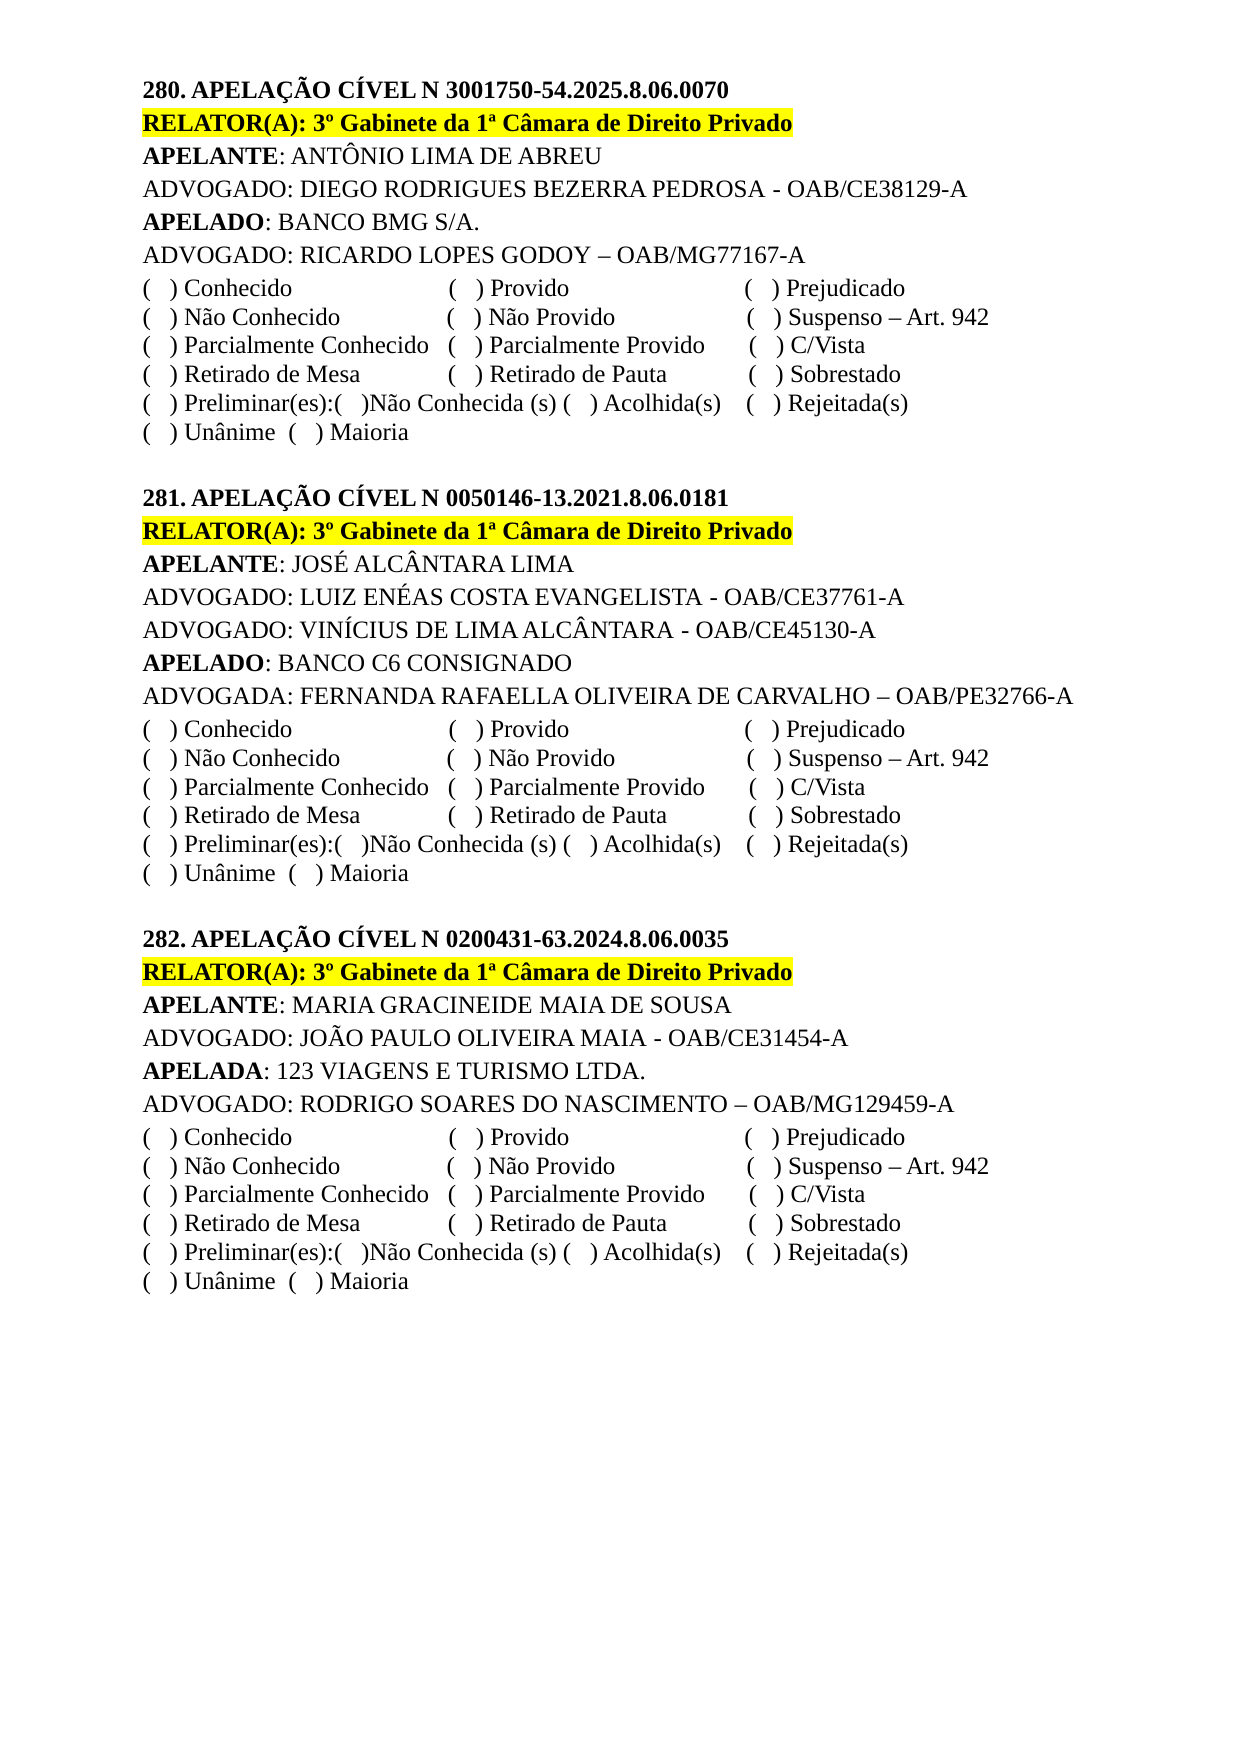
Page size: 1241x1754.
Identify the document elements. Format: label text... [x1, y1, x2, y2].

text ( ) Preliminar(es):( )Não Conhecida (s) ( ) Acolhida(s) ( ) Rejeitada(s) [142, 829, 1158, 858]
text ( ) Parcialmente Conhecido ( ) Parcialmente Provido ( ) C/Vista [142, 772, 1158, 800]
text ( ) Retirado de Mesa ( ) Retirado de Pauta ( ) Sobrestado [142, 1208, 1158, 1237]
text ( ) Conhecido ( ) Provido ( ) Prejudicado [142, 1122, 1141, 1151]
text ( ) Não Conhecido ( ) Não Provido ( ) Suspenso – Art. 942 [142, 1151, 1158, 1179]
text ( ) Parcialmente Conhecido ( ) Parcialmente Provido ( ) C/Vista [142, 1179, 1158, 1208]
text ( ) Unânime ( ) Maioria [142, 1266, 1141, 1361]
text ( ) Parcialmente Conhecido ( ) Parcialmente Provido ( ) C/Vista [142, 331, 1158, 359]
text ( ) Retirado de Mesa ( ) Retirado de Pauta ( ) Sobrestado [142, 800, 1158, 829]
text 280. APELAÇÃO CÍVEL N 3001750-54.2025.8.06.0070 RELATOR(A): 3º Gabinete da 1ª Câmara de Direito Privado APELANTE: ANTÔNIO LIMA DE ABREU ADVOGADO: DIEGO RODRIGUES BEZERRA PEDROSA - OAB/CE38129-A APELADO: BANCO BMG S/A. ADVOGADO: RICARDO LOPES GODOY – OAB/MG77167-A [142, 75, 1141, 269]
text ( ) Conhecido ( ) Provido ( ) Prejudicado [142, 714, 1141, 743]
text ( ) Retirado de Mesa ( ) Retirado de Pauta ( ) Sobrestado [142, 359, 1158, 388]
text ( ) Conhecido ( ) Provido ( ) Prejudicado [142, 273, 1141, 302]
text ( ) Unânime ( ) Maioria 282. APELAÇÃO CÍVEL N 0200431-63.2024.8.06.0035 RELATOR(A): 3º Gabinete da 1ª Câmara de Direito Privado APELANTE: MARIA GRACINEIDE MAIA DE SOUSA ADVOGADO: JOÃO PAULO OLIVEIRA MAIA - OAB/CE31454-A APELADA: 123 VIAGENS E TURISMO LTDA. ADVOGADO: RODRIGO SOARES DO NASCIMENTO – OAB/MG129459-A [142, 858, 1141, 1118]
text ( ) Unânime ( ) Maioria 281. APELAÇÃO CÍVEL N 0050146-13.2021.8.06.0181 RELATOR(A): 3º Gabinete da 1ª Câmara de Direito Privado APELANTE: JOSÉ ALCÂNTARA LIMA ADVOGADO: LUIZ ENÉAS COSTA EVANGELISTA - OAB/CE37761-A ADVOGADO: VINÍCIUS DE LIMA ALCÂNTARA - OAB/CE45130-A APELADO: BANCO C6 CONSIGNADO ADVOGADA: FERNANDA RAFAELLA OLIVEIRA DE CARVALHO – OAB/PE32766-A [142, 417, 1141, 710]
text ( ) Preliminar(es):( )Não Conhecida (s) ( ) Acolhida(s) ( ) Rejeitada(s) [142, 388, 1158, 417]
text ( ) Não Conhecido ( ) Não Provido ( ) Suspenso – Art. 942 [142, 302, 1158, 331]
text ( ) Preliminar(es):( )Não Conhecida (s) ( ) Acolhida(s) ( ) Rejeitada(s) [142, 1237, 1158, 1266]
text ( ) Não Conhecido ( ) Não Provido ( ) Suspenso – Art. 942 [142, 743, 1158, 772]
